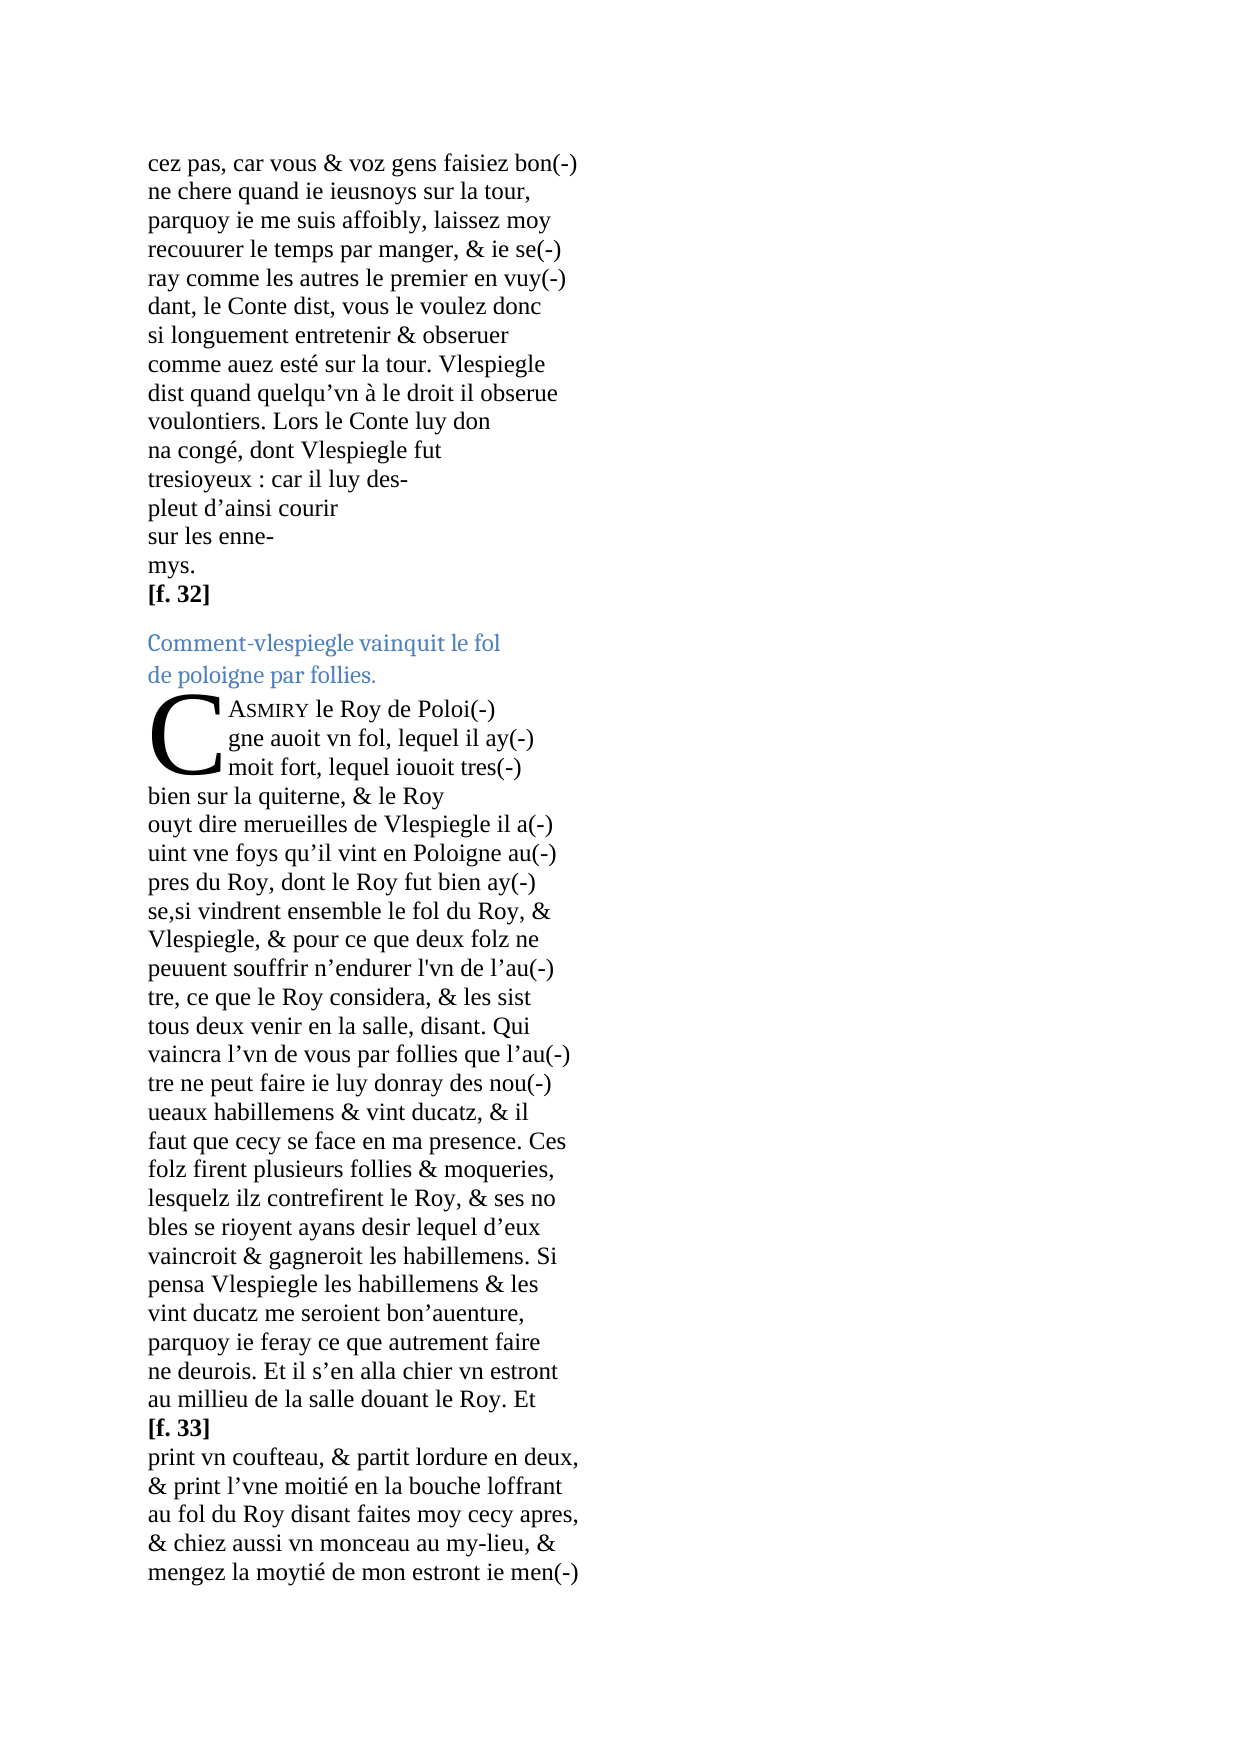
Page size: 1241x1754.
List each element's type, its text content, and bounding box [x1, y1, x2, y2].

text mys. [f. 32] [148, 550, 1093, 608]
subtitle Comment-vlespiegle vainquit le fol de poloigne par follies. [148, 628, 1093, 690]
text cez pas, car vous & voz gens faisiez bon(-) ne chere quand ie ieusnoys sur la tour, parquoy ie me suis affoibly, laissez moy recouurer le temps par manger, & ie se(-) ray comme les autres le premier en vuy(-) dant, le Conte dist, vous le voulez donc si longuement entretenir & obseruer comme auez esté sur la tour. Vlespiegle dist quand quelqu’vn à le droit il obserue voulontiers. Lors le Conte luy don na congé, dont Vlespiegle fut tresioyeux : car il luy des- [148, 148, 1093, 493]
text CAsmiry le Roy de Poloi(-) gne auoit vn fol, lequel il ay(-) moit fort, lequel iouoit tres(-) bien sur la quiterne, & le Roy ouyt dire merueilles de Vlespiegle il a(-) uint vne foys qu’il vint en Poloigne au(-) pres du Roy, dont le Roy fut bien ay(-) se,si vindrent ensemble le fol du Roy, & Vlespiegle, & pour ce que deux folz ne peuuent souffrir n’endurer l'vn de l’au(-) tre, ce que le Roy considera, & les sist tous deux venir en la salle, disant. Qui vaincra l’vn de vous par follies que l’au(-) tre ne peut faire ie luy donray des nou(-) ueaux habillemens & vint ducatz, & il faut que cecy se face en ma presence. Ces folz firent plusieurs follies & moqueries, lesquelz ilz contrefirent le Roy, & ses no bles se rioyent ayans desir lequel d’eux vaincroit & gagneroit les habillemens. Si pensa Vlespiegle les habillemens & les vint ducatz me seroient bon’auenture, parquoy ie feray ce que autrement faire ne deurois. Et il s’en alla chier vn estront au millieu de la salle douant le Roy. Et [f. 33] [148, 694, 1093, 1442]
text print vn coufteau, & partit lordure en deux, & print l’vne moitié en la bouche loffrant au fol du Roy disant faites moy cecy apres, & chiez aussi vn monceau au my-lieu, & mengez la moytié de mon estront ie men(-) [148, 1442, 1093, 1586]
text pleut d’ainsi courir sur les enne- [148, 493, 1093, 550]
